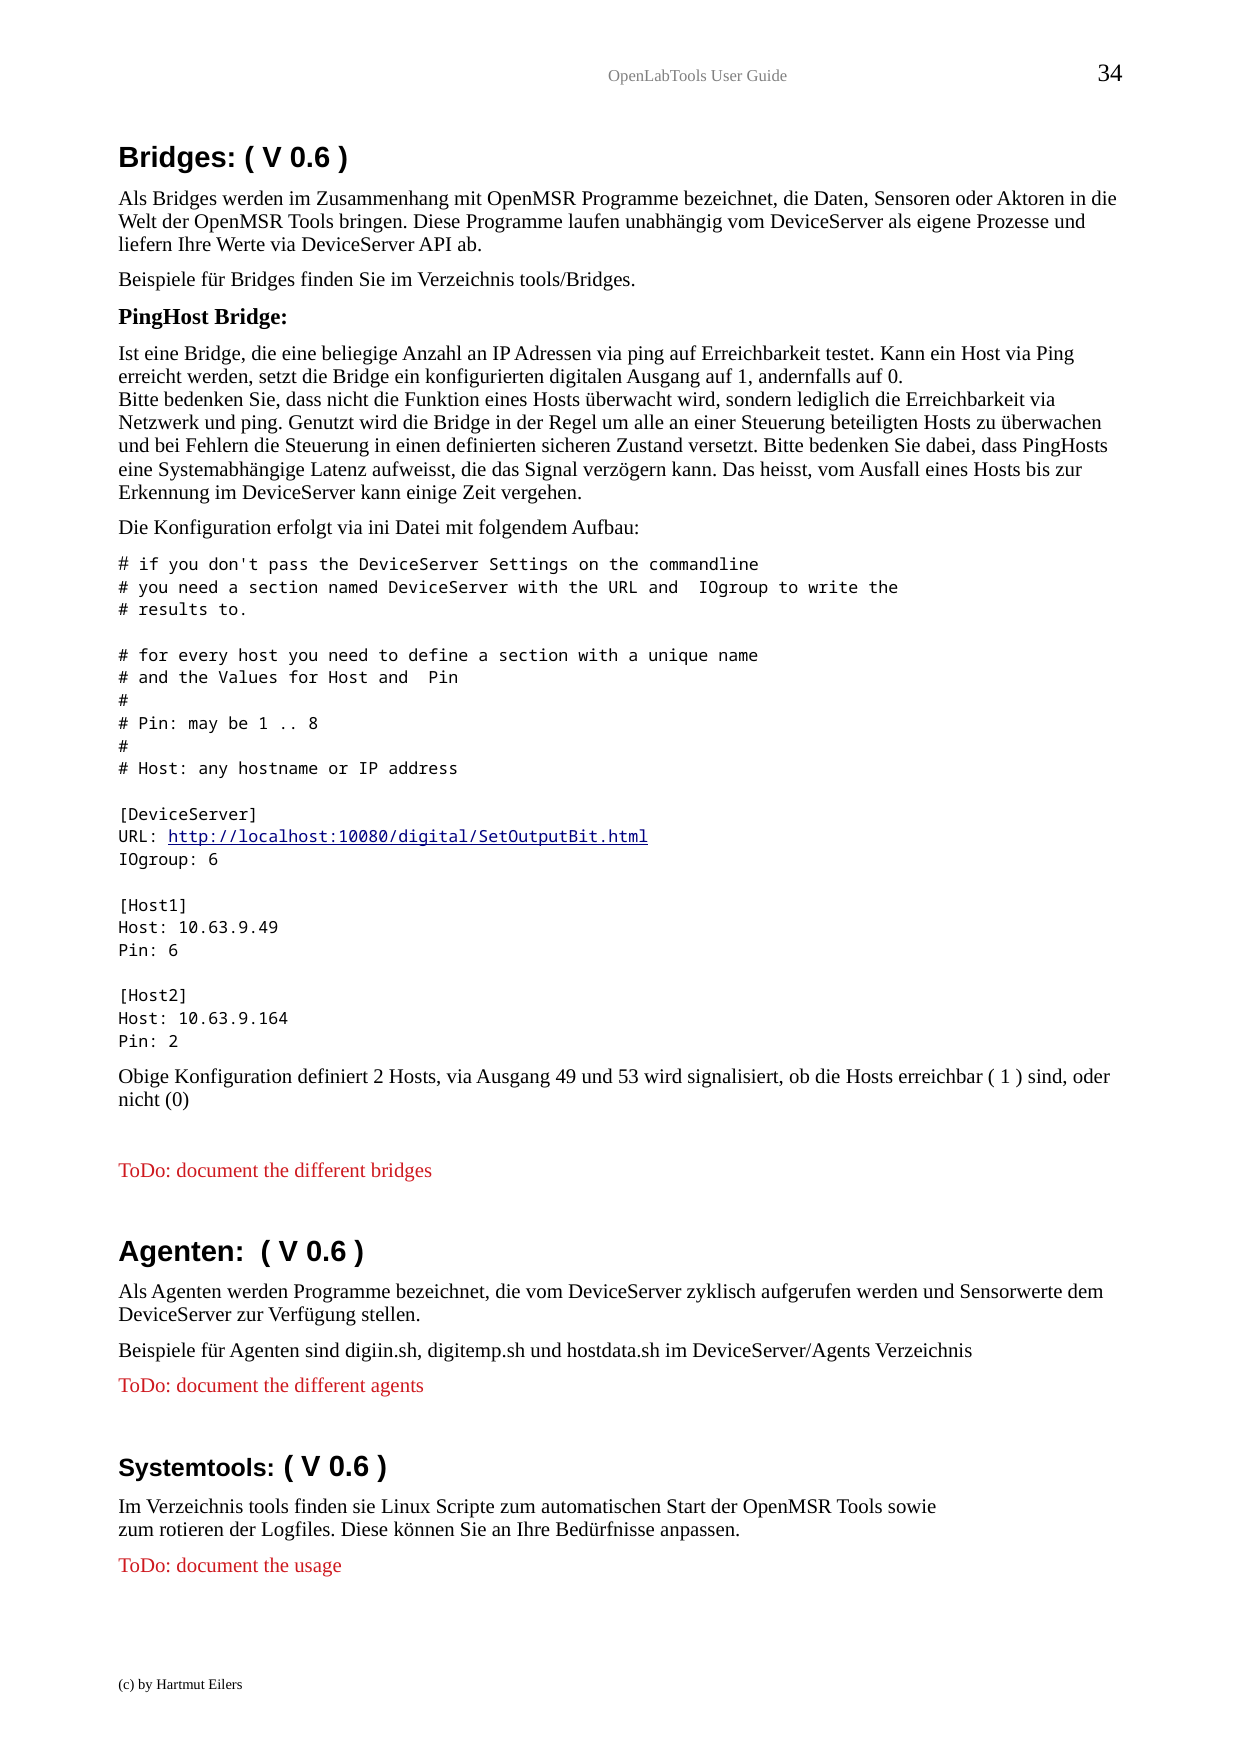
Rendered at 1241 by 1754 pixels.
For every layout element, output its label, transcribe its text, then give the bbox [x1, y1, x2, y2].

subtitle ToDo: document the different bridges [118, 1159, 1122, 1182]
subtitle Bridges: ( V 0.6 ) [118, 141, 1122, 174]
subtitle Ist eine Bridge, die eine beliegige Anzahl an IP Adressen via ping auf Erreichbarkeit testet. Kann ein Host via Ping erreicht werden, setzt die Bridge ein konfigurierten digitalen Ausgang auf 1, andernfalls auf 0. Bitte bedenken Sie, dass nicht die Funktion eines Hosts überwacht wird, sondern lediglich die Erreichbarkeit via Netzwerk und ping. Genutzt wird die Bridge in der Regel um alle an einer Steuerung beteiligten Hosts zu überwachen und bei Fehlern die Steuerung in einen definierten sicheren Zustand versetzt. Bitte bedenken Sie dabei, dass PingHosts eine Systemabhängige Latenz aufweisst, die das Signal verzögern kann. Das heisst, vom Ausfall eines Hosts bis zur Erkennung im DeviceServer kann einige Zeit vergehen. [118, 342, 1122, 504]
subtitle ToDo: document the different agents [118, 1374, 1122, 1397]
subtitle Im Verzeichnis tools finden sie Linux Scripte zum automatischen Start der OpenMSR Tools sowie zum rotieren der Logfiles. Diese können Sie an Ihre Bedürfnisse anpassen. [118, 1495, 1122, 1541]
subtitle ToDo: document the usage [118, 1554, 1122, 1577]
subtitle # if you don't pass the DeviceServer Settings on the commandline # you need a section named DeviceServer with the URL and IOgroup to write the # results to. # for every host you need to define a section with a unique name # and the Values for Host and Pin # # Pin: may be 1 .. 8 # # Host: any hostname or IP address [DeviceServer] URL: http://localhost:10080/digital/SetOutputBit.html IOgroup: 6 [Host1] Host: 10.63.9.49 Pin: 6 [Host2] Host: 10.63.9.164 Pin: 2 [118, 552, 1122, 1052]
subtitle Agenten: ( V 0.6 ) [118, 1235, 1122, 1267]
subtitle Systemtools: ( V 0.6 ) [118, 1450, 1122, 1483]
subtitle Als Bridges werden im Zusammenhang mit OpenMSR Programme bezeichnet, die Daten, Sensoren oder Aktoren in die Welt der OpenMSR Tools bringen. Diese Programme laufen unabhängig vom DeviceServer als eigene Prozesse und liefern Ihre Werte via DeviceServer API ab. [118, 186, 1122, 256]
subtitle Beispiele für Bridges finden Sie im Verzeichnis tools/Bridges. [118, 268, 1122, 291]
subtitle Obige Konfiguration definiert 2 Hosts, via Ausgang 49 und 53 wird signalisiert, ob die Hosts erreichbar ( 1 ) sind, oder nicht (0) [118, 1064, 1122, 1111]
subtitle Die Konfiguration erfolgt via ini Datei mit folgendem Aufbau: [118, 516, 1122, 539]
subtitle PingHost Bridge: [118, 304, 1122, 329]
subtitle Beispiele für Agenten sind digiin.sh, digitemp.sh und hostdata.sh im DeviceServer/Agents Verzeichnis [118, 1339, 1122, 1362]
subtitle Als Agenten werden Programme bezeichnet, die vom DeviceServer zyklisch aufgerufen werden und Sensorwerte dem DeviceServer zur Verfügung stellen. [118, 1280, 1122, 1326]
